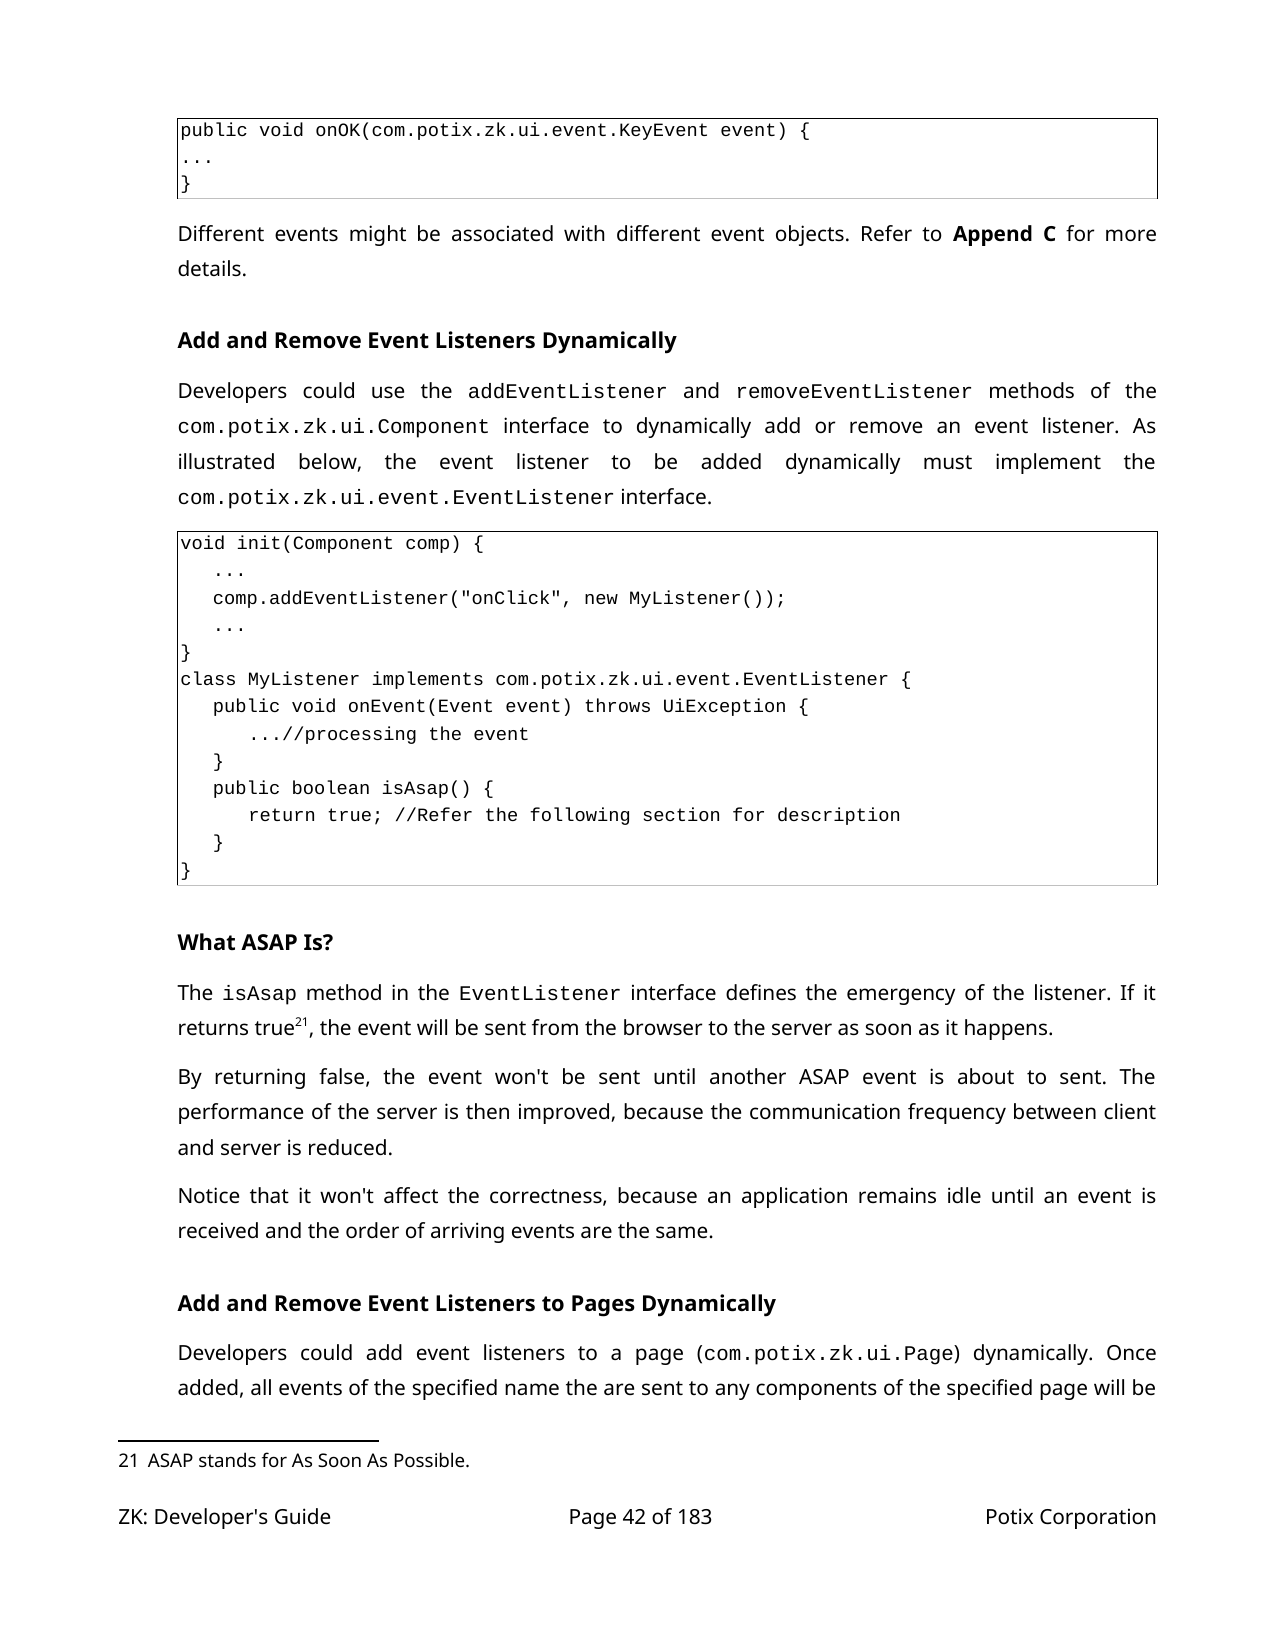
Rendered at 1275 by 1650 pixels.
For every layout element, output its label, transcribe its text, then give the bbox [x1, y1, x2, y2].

text ...//processing the event [178, 721, 1157, 746]
text Developers could add event listeners to a page (com.potix.zk.ui.Page) dynamically. Once added, all events of the specified name the are sent to any components of the specified page will be [177, 1338, 1157, 1402]
subtitle Add and Remove Event Listeners to Pages Dynamically [177, 1287, 1157, 1317]
text void init(Component comp) { [178, 532, 1157, 555]
text } [178, 830, 1157, 854]
text ... [178, 558, 1157, 583]
text } [178, 749, 1157, 773]
text Notice that it won't affect the correctness, because an application remains idle until an event is received and the order of arriving events are the same. [177, 1181, 1157, 1245]
text ... [178, 613, 1157, 637]
text Different events might be associated with different event objects. Refer to Append C for more details. [177, 219, 1157, 283]
text The isAsap method in the EventListener interface defines the emergency of the listener. If it returns true, the event will be sent from the browser to the server as soon as it happens. [177, 978, 1157, 1042]
subtitle What ASAP Is? [177, 927, 1157, 957]
text ASAP stands for As Soon As Possible. [118, 1447, 1157, 1473]
text class MyListener implements com.potix.zk.ui.event.EventListener { [178, 667, 1157, 691]
subtitle Add and Remove Event Listeners Dynamically [177, 325, 1157, 355]
text } [178, 640, 1157, 664]
text } [178, 857, 1157, 885]
text public void onOK(com.potix.zk.ui.event.KeyEvent event) { ... } [178, 119, 1157, 198]
text Developers could use the addEventListener and removeEventListener methods of the com.potix.zk.ui.Component interface to dynamically add or remove an event listener. As illustrated below, the event listener to be added dynamically must implement the com.potix.zk.ui.event.EventListener interface. [177, 376, 1157, 511]
text return true; //Refer the following section for description [178, 803, 1157, 827]
text By returning false, the event won't be sent until another ASAP event is about to sent. The performance of the server is then improved, because the communication frequency between client and server is reduced. [177, 1062, 1157, 1161]
text public void onEvent(Event event) throws UiException { [178, 694, 1157, 718]
text comp.addEventListener("onClick", new MyListener()); [178, 586, 1157, 610]
text public boolean isAsap() { [178, 776, 1157, 800]
